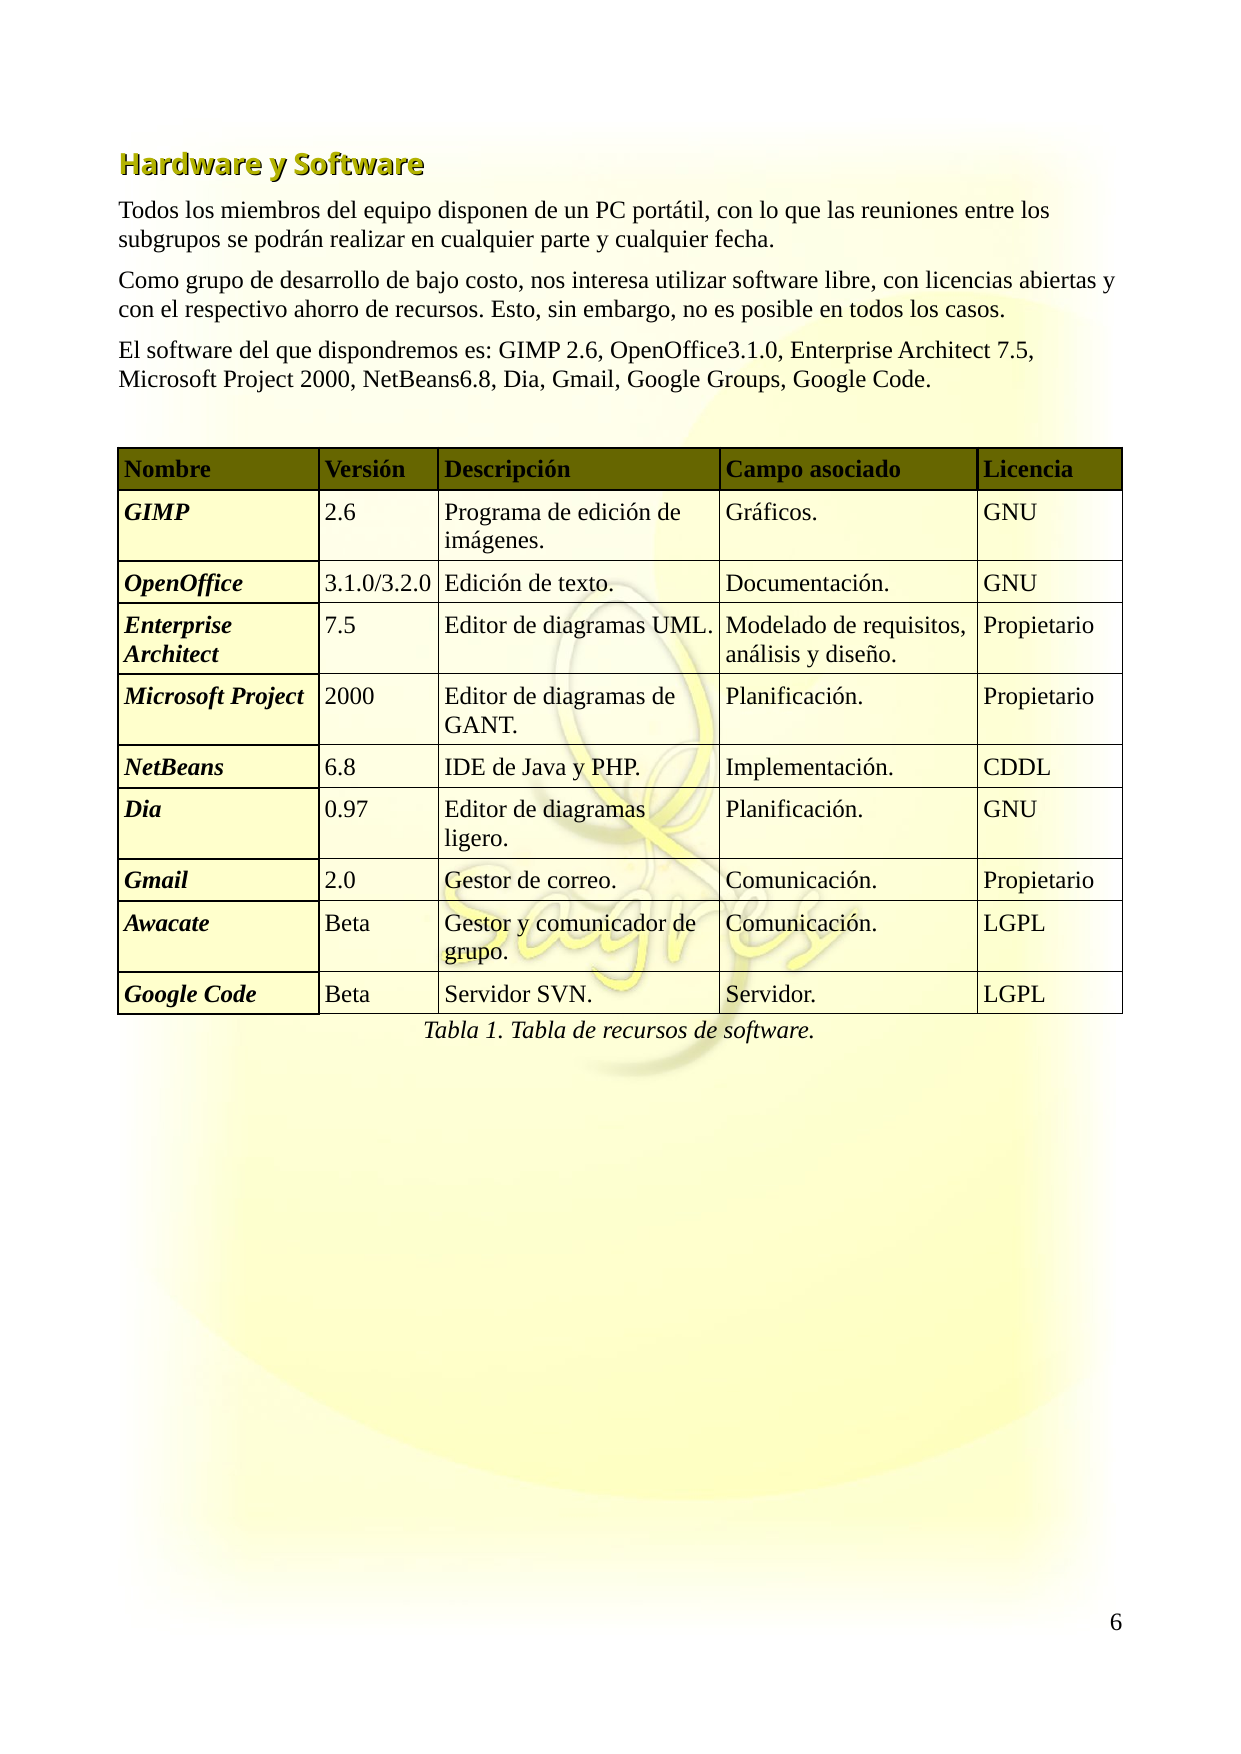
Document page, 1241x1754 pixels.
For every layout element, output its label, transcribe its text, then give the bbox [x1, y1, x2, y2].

text Todos los miembros del equipo disponen de un PC portátil, con lo que las reuniones entre los subgrupos se podrán realizar en cualquier parte y cualquier fecha. [118, 195, 1122, 253]
table_header Licencia [979, 449, 1121, 489]
table_cell NetBeans [119, 746, 318, 787]
table_cell 7.5 [320, 603, 438, 673]
table_header Campo asociado [721, 449, 976, 489]
table_cell GNU [978, 788, 1122, 858]
table_cell 0.97 [320, 788, 438, 858]
table_cell Programa de edición de imágenes. [439, 491, 719, 560]
table_cell Propietario [978, 859, 1122, 900]
table_cell Beta [320, 901, 438, 971]
table_cell Edición de texto. [439, 561, 719, 602]
table_cell Documentación. [720, 561, 977, 602]
table_cell Servidor SVN. [439, 972, 719, 1013]
text Tabla 1. Tabla de recursos de software. [118, 1015, 1122, 1044]
table_cell Modelado de requisitos, análisis y diseño. [720, 603, 977, 673]
table_cell Gráficos. [720, 491, 977, 560]
table_cell Dia [119, 789, 318, 858]
table_cell 2.0 [320, 859, 438, 900]
picture [118, 118, 1122, 143]
table_cell Implementación. [720, 745, 977, 787]
table_cell Awacate [119, 902, 318, 971]
table_cell Comunicación. [720, 901, 977, 971]
text El software del que dispondremos es: GIMP 2.6, OpenOffice3.1.0, Enterprise Architect 7.5, Microsoft Project 2000, NetBeans6.8, Dia, Gmail, Google Groups, Google Code. [118, 335, 1122, 393]
table_cell Microsoft Project [119, 675, 318, 744]
table_header Nombre [119, 449, 318, 489]
table_cell Editor de diagramas de GANT. [439, 674, 719, 744]
table_cell LGPL [978, 972, 1122, 1013]
picture [118, 323, 1122, 335]
table_cell IDE de Java y PHP. [439, 745, 719, 787]
table_cell GIMP [119, 491, 318, 560]
table_cell LGPL [978, 901, 1122, 971]
table_cell Propietario [978, 674, 1122, 744]
subtitle Hardware y Software [118, 143, 1122, 183]
table_cell 2000 [320, 674, 438, 744]
table_cell Servidor. [720, 972, 977, 1013]
table_header Versión [320, 449, 437, 489]
table_cell OpenOffice [119, 562, 318, 602]
table_cell Gestor de correo. [439, 859, 719, 900]
table_cell Google Code [119, 973, 318, 1013]
table_cell GNU [978, 491, 1122, 560]
picture [118, 1044, 1122, 1636]
picture [118, 253, 1122, 265]
table_cell Propietario [978, 603, 1122, 673]
table_cell Planificación. [720, 674, 977, 744]
table_cell GNU [978, 561, 1122, 602]
table_cell Gestor y comunicador de grupo. [439, 901, 719, 971]
table_cell Editor de diagramas UML. [439, 603, 719, 673]
table_cell Beta [320, 972, 438, 1013]
table_cell Editor de diagramas ligero. [439, 788, 719, 858]
table_cell CDDL [978, 745, 1122, 787]
table_cell 2.6 [320, 491, 438, 560]
table_cell 3.1.0/3.2.0 [320, 561, 438, 602]
table_header Descripción [439, 449, 719, 489]
picture [118, 393, 1122, 447]
table_cell 6.8 [320, 745, 438, 787]
table_cell Gmail [119, 860, 318, 900]
text Como grupo de desarrollo de bajo costo, nos interesa utilizar software libre, con licencias abiertas y con el respectivo ahorro de recursos. Esto, sin embargo, no es posible en todos los casos. [118, 265, 1122, 323]
table_cell Planificación. [720, 788, 977, 858]
table_cell Enterprise Architect [119, 604, 318, 673]
picture [118, 183, 1122, 195]
table_cell Comunicación. [720, 859, 977, 900]
